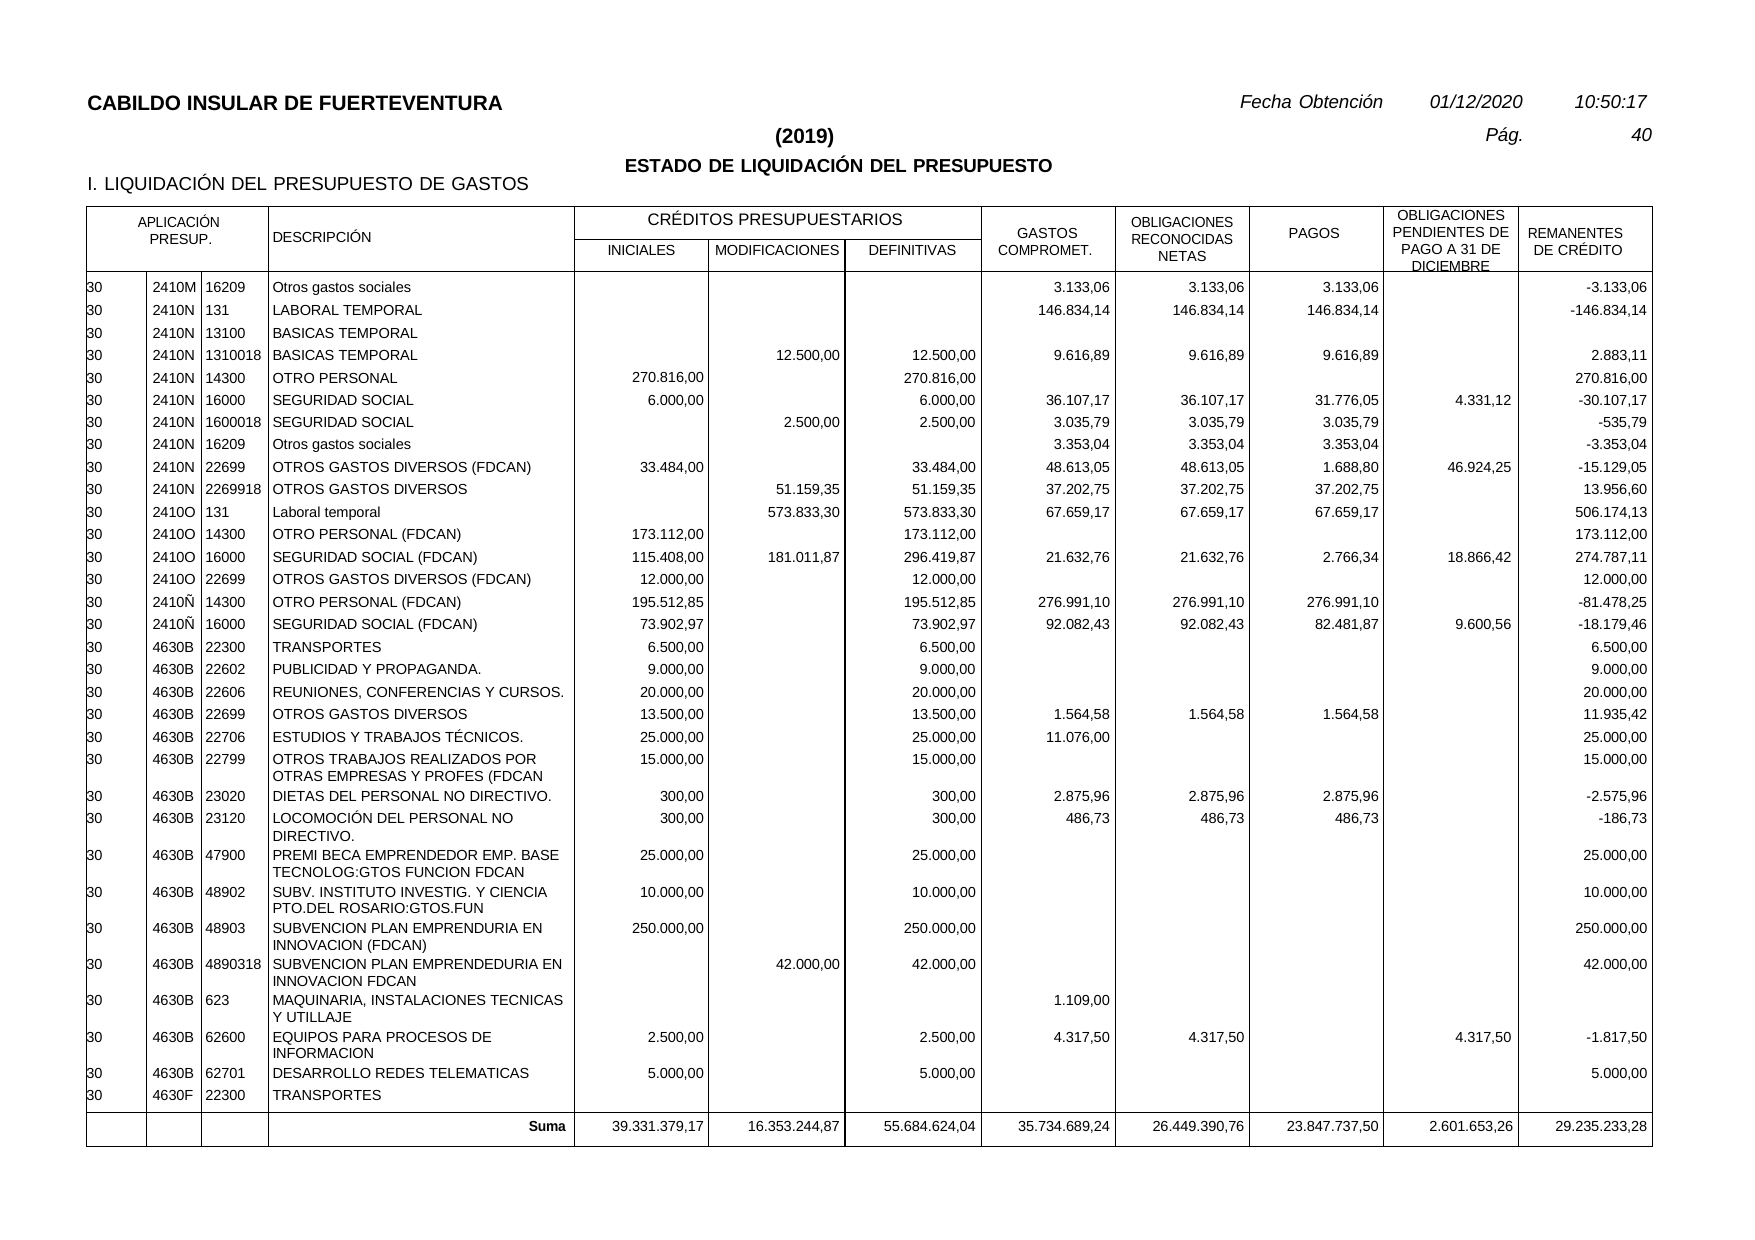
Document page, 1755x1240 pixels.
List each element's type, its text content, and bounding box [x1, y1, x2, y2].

table_cell 62701 [202, 1063, 268, 1084]
table_cell 4890318 [202, 954, 268, 972]
table_cell OTRO PERSONAL [269, 366, 574, 389]
table_cell [147, 1009, 201, 1027]
table_cell 25.000,00 [575, 846, 708, 863]
table_cell [982, 769, 1115, 787]
table_header GASTOS COMPROMET. [982, 207, 1115, 271]
table_cell SUBVENCION PLAN EMPRENDURIA EN [269, 918, 574, 936]
table_cell [1384, 524, 1518, 546]
table_cell 22699 [202, 569, 268, 591]
table_cell [1384, 749, 1518, 768]
table_cell OTRO PERSONAL (FDCAN) [269, 524, 574, 546]
table_cell [1116, 882, 1249, 900]
table_cell 573.833,30 [709, 501, 844, 524]
table_cell EQUIPOS PARA PROCESOS DE [269, 1027, 574, 1045]
table_cell 11.935,42 [1519, 704, 1652, 726]
table_cell 25.000,00 [1519, 726, 1652, 749]
table_cell 22606 [202, 681, 268, 704]
table_cell 13100 [202, 321, 268, 344]
table_cell [709, 936, 844, 954]
table_cell 36.107,17 [982, 389, 1115, 411]
table_cell 115.408,00 [575, 546, 708, 569]
table_cell [1116, 973, 1249, 991]
table_cell 4.317,50 [982, 1027, 1115, 1112]
table_cell 10.000,00 [575, 882, 708, 900]
table_cell [1116, 991, 1249, 1008]
table_cell 30 [87, 681, 146, 704]
table_cell 20.000,00 [575, 681, 708, 704]
table_cell REUNIONES, CONFERENCIAS Y CURSOS. [269, 681, 574, 704]
table_cell 30 [87, 546, 146, 569]
table_cell [87, 1009, 146, 1027]
table_cell [982, 954, 1115, 972]
table_cell [1384, 936, 1518, 954]
table_cell [202, 769, 268, 787]
table_cell 2410O [147, 524, 201, 546]
table_cell 82.481,87 [1250, 614, 1383, 636]
table_cell Y UTILLAJE [269, 1009, 574, 1027]
table_cell 4630B [147, 787, 201, 808]
table_cell [1250, 569, 1383, 591]
table_cell INICIALES [575, 240, 708, 271]
table_cell BASICAS TEMPORAL [269, 321, 574, 344]
table_cell 30 [87, 411, 146, 434]
table_cell 48902 [202, 882, 268, 900]
table_cell 30 [87, 344, 146, 366]
table_cell MODIFICACIONES [709, 240, 844, 271]
table_cell INNOVACION (FDCAN) [269, 936, 574, 954]
table_cell 48.613,05 [982, 456, 1115, 479]
table_cell 30 [87, 434, 146, 456]
table_cell DESARROLLO REDES TELEMATICAS [269, 1063, 574, 1084]
table_cell 23020 [202, 787, 268, 808]
table_cell [575, 501, 708, 524]
table_cell [147, 828, 201, 846]
table_cell 26.449.390,76 [1116, 1113, 1249, 1146]
table_cell 4630B [147, 846, 201, 863]
table_header DESCRIPCIÓN [269, 207, 574, 271]
table_cell 16.353.244,87 [709, 1113, 844, 1146]
table_cell [709, 769, 844, 787]
table_cell [982, 900, 1115, 918]
table_cell 22300 [202, 1084, 268, 1112]
table_cell 623 [202, 991, 268, 1008]
table_cell 37.202,75 [982, 479, 1115, 501]
table_cell 30 [87, 614, 146, 636]
table_cell SEGURIDAD SOCIAL (FDCAN) [269, 546, 574, 569]
table_cell 4630B [147, 882, 201, 900]
table_cell 22706 [202, 726, 268, 749]
table_cell [1519, 900, 1652, 918]
table_cell 33.484,00 [846, 456, 981, 479]
table_cell 42.000,00 [846, 954, 981, 972]
table_cell 30 [87, 366, 146, 389]
table_cell LOCOMOCIÓN DEL PERSONAL NO [269, 808, 574, 827]
table_cell 2410M [147, 272, 201, 299]
table_cell 30 [87, 659, 146, 681]
table_cell [1519, 1009, 1652, 1027]
table_cell 30 [87, 882, 146, 900]
table_cell 10.000,00 [1519, 882, 1652, 900]
table_cell 5.000,00 [1519, 1063, 1652, 1112]
table_cell 2.500,00 [846, 1027, 981, 1045]
table_cell [87, 769, 146, 787]
table_cell 16209 [202, 272, 268, 299]
table_header OBLIGACIONES RECONOCIDAS NETAS [1116, 207, 1249, 271]
table_cell LABORAL TEMPORAL [269, 299, 574, 321]
table_cell [709, 389, 844, 411]
table_cell [846, 828, 981, 846]
table_cell 30 [87, 456, 146, 479]
table_cell 4630B [147, 808, 201, 827]
table_cell 2.875,96 [1250, 787, 1383, 808]
table_cell OTROS GASTOS DIVERSOS [269, 479, 574, 501]
table_cell 2.766,34 [1250, 546, 1383, 569]
table_cell 12.000,00 [1519, 569, 1652, 591]
table_cell [87, 936, 146, 954]
table_cell 250.000,00 [1519, 918, 1652, 936]
table_cell 2.500,00 [709, 411, 844, 434]
table_cell [87, 828, 146, 846]
table_cell INNOVACION FDCAN [269, 973, 574, 991]
table_cell -1.817,50 [1519, 1027, 1652, 1045]
table_cell 12.000,00 [846, 569, 981, 591]
table_cell [575, 991, 708, 1008]
table_cell [982, 1009, 1115, 1027]
table_cell 300,00 [575, 787, 708, 808]
table_header CRÉDITOS PRESUPUESTARIOS [575, 207, 981, 239]
table_cell 31.776,05 [1250, 389, 1383, 411]
table_cell 276.991,10 [1250, 591, 1383, 614]
table_cell [1384, 501, 1518, 524]
table_cell 30 [87, 1027, 146, 1045]
table_cell [1384, 704, 1518, 726]
table_cell [1250, 769, 1383, 787]
table_cell 1.564,58 [1116, 704, 1249, 726]
table_header PAGOS [1250, 207, 1383, 271]
table_cell 1600018 [202, 411, 268, 434]
table_cell 4.331,12 [1384, 272, 1518, 411]
table_cell [709, 900, 844, 918]
table_cell [709, 918, 844, 936]
table_cell 4630B [147, 1027, 201, 1045]
table_cell DIETAS DEL PERSONAL NO DIRECTIVO. [269, 787, 574, 808]
table_cell PREMI BECA EMPRENDEDOR EMP. BASE [269, 846, 574, 863]
table_cell [846, 864, 981, 882]
table_cell DEFINITIVAS [846, 240, 981, 271]
table_cell [147, 1113, 201, 1146]
table_cell 30 [87, 808, 146, 827]
table_cell [1116, 828, 1249, 846]
table_cell [1250, 726, 1383, 749]
table_cell -2.575,96 [1519, 787, 1652, 808]
table_cell PUBLICIDAD Y PROPAGANDA. [269, 659, 574, 681]
table_cell [709, 569, 844, 591]
table_cell 13.956,60 [1519, 479, 1652, 501]
table_cell SUBVENCION PLAN EMPRENDEDURIA EN [269, 954, 574, 972]
table_cell TRANSPORTES [269, 636, 574, 659]
table_cell [1250, 659, 1383, 681]
table_cell 20.000,00 [1519, 681, 1652, 704]
table_cell 4630B [147, 704, 201, 726]
table_cell [982, 973, 1115, 991]
table_cell 16000 [202, 389, 268, 411]
table_cell [1384, 636, 1518, 659]
table_cell 46.924,25 [1384, 456, 1518, 479]
table_cell 6.500,00 [846, 636, 981, 659]
table_cell OTROS GASTOS DIVERSOS (FDCAN) [269, 569, 574, 591]
table_cell 23120 [202, 808, 268, 827]
table_cell [575, 973, 708, 991]
table_cell 2.601.653,26 [1384, 1113, 1518, 1146]
table_cell 5.000,00 [846, 1063, 981, 1112]
table_cell [202, 936, 268, 954]
table_cell 48903 [202, 918, 268, 936]
table_cell 3.133,06 [1250, 272, 1383, 299]
table_cell 92.082,43 [1116, 614, 1249, 636]
table_cell 62600 [202, 1027, 268, 1045]
table_cell [1116, 636, 1249, 659]
table_cell 4630B [147, 749, 201, 768]
table_cell 146.834,14 [1250, 299, 1383, 321]
table_cell [147, 936, 201, 954]
table_cell 300,00 [846, 787, 981, 808]
table_cell [575, 954, 708, 972]
table_cell 25.000,00 [846, 846, 981, 863]
table_cell [1384, 1009, 1518, 1027]
table_cell [709, 434, 844, 456]
table_cell 276.991,10 [1116, 591, 1249, 614]
table_cell [1116, 366, 1249, 389]
table_cell [202, 973, 268, 991]
table_cell [87, 1113, 146, 1146]
table_cell 42.000,00 [1519, 954, 1652, 972]
table_cell 48.613,05 [1116, 456, 1249, 479]
table_cell 14300 [202, 366, 268, 389]
table_cell [982, 828, 1115, 846]
table_cell 30 [87, 1084, 146, 1112]
table_cell 21.632,76 [982, 546, 1115, 569]
table_cell 47900 [202, 846, 268, 863]
table_cell SEGURIDAD SOCIAL [269, 411, 574, 434]
table_cell 4.317,50 [1384, 1027, 1518, 1112]
table_cell 30 [87, 389, 146, 411]
table_cell [709, 726, 844, 749]
table_cell [1250, 636, 1383, 659]
table_cell [1116, 936, 1249, 954]
table_cell 2269918 [202, 479, 268, 501]
table_cell [575, 1045, 708, 1063]
table_cell [1384, 882, 1518, 900]
table_cell [1519, 769, 1652, 787]
table_cell 55.684.624,04 [846, 1113, 981, 1146]
table_cell [709, 681, 844, 704]
table_cell 42.000,00 [709, 954, 844, 1112]
table_cell 9.616,89 [982, 344, 1115, 366]
table_cell [1384, 726, 1518, 749]
table_cell 173.112,00 [846, 524, 981, 546]
table_cell [982, 882, 1115, 900]
table_cell [147, 769, 201, 787]
table_cell 3.353,04 [982, 434, 1115, 456]
table_cell [87, 864, 146, 882]
table_cell 486,73 [1116, 808, 1249, 827]
table_cell [982, 569, 1115, 591]
table_cell 131 [202, 501, 268, 524]
table_cell 250.000,00 [575, 918, 708, 936]
table_cell 15.000,00 [1519, 749, 1652, 768]
table_cell [202, 900, 268, 918]
table_cell 506.174,13 [1519, 501, 1652, 524]
table_cell 9.616,89 [1250, 344, 1383, 366]
table_cell [575, 936, 708, 954]
table_cell 30 [87, 918, 146, 936]
table_cell 30 [87, 299, 146, 321]
table_cell [1384, 973, 1518, 991]
table_cell -535,79 [1519, 411, 1652, 434]
table_cell 2.883,11 [1519, 344, 1652, 366]
table_cell ESTUDIOS Y TRABAJOS TÉCNICOS. [269, 726, 574, 749]
table_cell [709, 846, 844, 863]
table_cell [846, 434, 981, 456]
table_cell 4630B [147, 726, 201, 749]
table_cell 16209 [202, 434, 268, 456]
table_cell 16000 [202, 546, 268, 569]
table_cell [1519, 864, 1652, 882]
table_cell 3.133,06 [982, 272, 1115, 299]
table_cell 22699 [202, 704, 268, 726]
table_cell [1384, 846, 1518, 863]
table_cell 3.035,79 [1116, 411, 1249, 434]
table_cell 2410N [147, 456, 201, 479]
table_cell [1384, 864, 1518, 882]
table_cell [709, 828, 844, 846]
table_cell [846, 936, 981, 954]
table_header OBLIGACIONES PENDIENTES DE PAGO A 31 DE DICIEMBRE [1384, 207, 1518, 271]
table_cell -81.478,25 [1519, 591, 1652, 614]
table_cell 51.159,35 [709, 479, 844, 501]
table_cell Laboral temporal [269, 501, 574, 524]
table_cell 30 [87, 321, 146, 344]
table_cell 9.000,00 [846, 659, 981, 681]
table_cell 4630B [147, 681, 201, 704]
table_cell 4630B [147, 659, 201, 681]
table_cell 300,00 [846, 808, 981, 827]
table_cell 21.632,76 [1116, 546, 1249, 569]
table_cell 30 [87, 636, 146, 659]
table_cell 9.000,00 [1519, 659, 1652, 681]
table_cell [846, 769, 981, 787]
table_cell 22602 [202, 659, 268, 681]
table_cell 4630B [147, 954, 201, 972]
table_cell 274.787,11 [1519, 546, 1652, 569]
table_cell [1116, 900, 1249, 918]
table_cell [202, 1009, 268, 1027]
table_cell [1384, 591, 1518, 614]
table_cell SEGURIDAD SOCIAL (FDCAN) [269, 614, 574, 636]
table_cell [982, 936, 1115, 954]
table_cell [709, 591, 844, 614]
table_cell TECNOLOG:GTOS FUNCION FDCAN [269, 864, 574, 882]
table_cell 2410N [147, 299, 201, 321]
table_cell 4630B [147, 636, 201, 659]
table_cell [575, 864, 708, 882]
table_cell 181.011,87 [709, 546, 844, 569]
table_cell [846, 900, 981, 918]
table_cell [1116, 954, 1249, 972]
table_cell [575, 479, 708, 501]
table_cell [709, 749, 844, 768]
table_cell 2410N [147, 434, 201, 456]
table_cell 12.500,00 [846, 272, 981, 366]
table_cell 2410Ñ [147, 614, 201, 636]
table_cell SEGURIDAD SOCIAL [269, 389, 574, 411]
table_cell 14300 [202, 524, 268, 546]
table_cell 22699 [202, 456, 268, 479]
table_cell 36.107,17 [1116, 389, 1249, 411]
table_cell 6.000,00 [846, 389, 981, 411]
table_cell 250.000,00 [846, 918, 981, 936]
table_cell [1116, 524, 1249, 546]
table_cell 39.331.379,17 [575, 1113, 708, 1146]
table_cell [1519, 1045, 1652, 1063]
table_cell 30 [87, 991, 146, 1008]
table_cell [982, 321, 1115, 344]
table_cell 2.875,96 [982, 787, 1115, 808]
table_cell [202, 828, 268, 846]
table_cell 3.133,06 [1116, 272, 1249, 299]
table_cell [1116, 918, 1249, 936]
table_cell 15.000,00 [575, 749, 708, 768]
table_cell 67.659,17 [1116, 501, 1249, 524]
table_cell [1116, 659, 1249, 681]
table_cell 73.902,97 [575, 614, 708, 636]
table_cell [147, 1045, 201, 1063]
table_cell 1.564,58 [982, 704, 1115, 726]
table_cell 11.076,00 [982, 726, 1115, 749]
table_cell 3.035,79 [982, 411, 1115, 434]
table_cell 4630B [147, 1063, 201, 1084]
table_cell 2410O [147, 546, 201, 569]
table_cell 146.834,14 [982, 299, 1115, 321]
table_cell 300,00 [575, 808, 708, 827]
table_cell 12.500,00 [709, 272, 844, 366]
table_cell 30 [87, 272, 146, 299]
table_cell [202, 864, 268, 882]
table_cell [1384, 434, 1518, 456]
table_cell 2410N [147, 411, 201, 434]
table_cell 25.000,00 [1519, 846, 1652, 863]
table_cell 2410O [147, 501, 201, 524]
table_cell 15.000,00 [846, 749, 981, 768]
table_cell OTRO PERSONAL (FDCAN) [269, 591, 574, 614]
table_cell 131 [202, 299, 268, 321]
table_cell [1384, 411, 1518, 434]
table_cell -30.107,17 [1519, 389, 1652, 411]
table_cell PTO.DEL ROSARIO:GTOS.FUN [269, 900, 574, 918]
table_cell 6.500,00 [1519, 636, 1652, 659]
table_cell [709, 787, 844, 808]
table_cell [846, 973, 981, 991]
table_cell [982, 524, 1115, 546]
table_cell 195.512,85 [575, 591, 708, 614]
table_cell 30 [87, 569, 146, 591]
table_cell [982, 846, 1115, 863]
table_cell 2410N [147, 479, 201, 501]
table_cell 67.659,17 [1250, 501, 1383, 524]
table_cell [1384, 787, 1518, 808]
table_cell 2.875,96 [1116, 787, 1249, 808]
table_cell [87, 900, 146, 918]
table_cell [1519, 321, 1652, 344]
table_cell 25.000,00 [575, 726, 708, 749]
table_cell 1310018 [202, 344, 268, 366]
table_cell 173.112,00 [575, 524, 708, 546]
table_cell -3.353,04 [1519, 434, 1652, 456]
table_cell [1116, 321, 1249, 344]
table_cell 6.000,00 [575, 389, 708, 411]
table_cell 270.816,00 [575, 272, 708, 389]
table_cell [1116, 569, 1249, 591]
table_cell [147, 973, 201, 991]
table_cell 10.000,00 [846, 882, 981, 900]
table_cell 2410N [147, 366, 201, 389]
table_cell [1384, 569, 1518, 591]
table_cell 276.991,10 [982, 591, 1115, 614]
table_cell 4630B [147, 918, 201, 936]
table_cell Otros gastos sociales [269, 434, 574, 456]
table_cell [1116, 769, 1249, 787]
table_cell [575, 828, 708, 846]
table_cell [1250, 524, 1383, 546]
table_cell 30 [87, 591, 146, 614]
table_cell 1.688,80 [1250, 456, 1383, 479]
table_cell [1384, 991, 1518, 1008]
table_cell 30 [87, 954, 146, 972]
table_cell 2.500,00 [575, 1027, 708, 1045]
table_cell [1250, 366, 1383, 389]
table_cell [1519, 828, 1652, 846]
table_cell [982, 659, 1115, 681]
table_cell 30 [87, 1063, 146, 1084]
table_cell 37.202,75 [1250, 479, 1383, 501]
table_cell [1250, 681, 1383, 704]
table_cell [709, 636, 844, 659]
table_cell [147, 900, 201, 918]
table_cell 5.000,00 [575, 1063, 708, 1112]
table_cell 67.659,17 [982, 501, 1115, 524]
table_cell 30 [87, 524, 146, 546]
table_cell [846, 1009, 981, 1027]
table_cell [575, 1009, 708, 1027]
table_cell 2410N [147, 321, 201, 344]
table_cell 3.353,04 [1116, 434, 1249, 456]
table_cell [1384, 918, 1518, 936]
table_cell [202, 1113, 268, 1146]
table_cell [709, 456, 844, 479]
table_cell [1384, 479, 1518, 501]
table_cell 30 [87, 749, 146, 768]
table_cell 30 [87, 501, 146, 524]
table_cell 173.112,00 [1519, 524, 1652, 546]
table_cell INFORMACION [269, 1045, 574, 1063]
table_cell 4630B [147, 991, 201, 1008]
table_cell [709, 864, 844, 882]
table_cell [1519, 936, 1652, 954]
table_cell 146.834,14 [1116, 299, 1249, 321]
table_cell 2410N [147, 344, 201, 366]
table_cell [709, 704, 844, 726]
table_cell [982, 918, 1115, 936]
table_cell 20.000,00 [846, 681, 981, 704]
table_cell [575, 900, 708, 918]
table_cell OTROS GASTOS DIVERSOS [269, 704, 574, 726]
table_cell [87, 1045, 146, 1063]
table_cell [1384, 808, 1518, 827]
table_cell [147, 864, 201, 882]
table_cell OTROS GASTOS DIVERSOS (FDCAN) [269, 456, 574, 479]
table_cell 30 [87, 704, 146, 726]
table_cell [575, 411, 708, 434]
table_header APLICACIÓN PRESUP. [87, 207, 268, 271]
table_cell [1384, 681, 1518, 704]
table_cell [709, 808, 844, 827]
table_cell [709, 614, 844, 636]
table_cell -3.133,06 [1519, 272, 1652, 299]
table_cell 30 [87, 479, 146, 501]
table_cell [1384, 954, 1518, 972]
table_cell [982, 366, 1115, 389]
table_cell [1116, 1009, 1249, 1027]
table_cell [982, 749, 1115, 768]
table_cell 51.159,35 [846, 479, 981, 501]
table_cell 3.035,79 [1250, 411, 1383, 434]
table_cell 18.866,42 [1384, 546, 1518, 569]
table_cell 573.833,30 [846, 501, 981, 524]
table_cell 73.902,97 [846, 614, 981, 636]
table_cell [846, 1045, 981, 1063]
table_cell [709, 366, 844, 389]
table_cell 2.500,00 [846, 411, 981, 434]
table_cell 12.000,00 [575, 569, 708, 591]
table_cell [1384, 828, 1518, 846]
table_cell [87, 973, 146, 991]
table_cell 33.484,00 [575, 456, 708, 479]
table_cell [982, 681, 1115, 704]
table_cell 195.512,85 [846, 591, 981, 614]
table_cell 23.847.737,50 [1250, 1113, 1383, 1146]
table_cell [1250, 749, 1383, 768]
table_cell [1384, 900, 1518, 918]
table_cell [202, 1045, 268, 1063]
table_cell 13.500,00 [575, 704, 708, 726]
table_cell [982, 864, 1115, 882]
table_cell 30 [87, 787, 146, 808]
table_cell [1116, 864, 1249, 882]
table_header REMANENTES DE CRÉDITO [1519, 207, 1652, 271]
table_cell [1116, 726, 1249, 749]
table_cell 2410N [147, 389, 201, 411]
table_cell 296.419,87 [846, 546, 981, 569]
table_cell [1250, 321, 1383, 344]
table_cell OTROS TRABAJOS REALIZADOS POR [269, 749, 574, 768]
table_cell [1384, 769, 1518, 787]
table_cell 30 [87, 726, 146, 749]
table_cell [1519, 991, 1652, 1008]
table_cell 35.734.689,24 [982, 1113, 1115, 1146]
table_cell BASICAS TEMPORAL [269, 344, 574, 366]
table_cell SUBV. INSTITUTO INVESTIG. Y CIENCIA [269, 882, 574, 900]
table_cell 1.109,00 [982, 991, 1115, 1008]
table_cell [709, 524, 844, 546]
table_cell [1519, 973, 1652, 991]
table_cell 270.816,00 [1519, 366, 1652, 389]
table_cell OTRAS EMPRESAS Y PROFES (FDCAN [269, 769, 574, 787]
table_cell 2410O [147, 569, 201, 591]
table_cell 22799 [202, 749, 268, 768]
table_cell TRANSPORTES [269, 1084, 574, 1112]
table_cell [1116, 749, 1249, 768]
table_cell DIRECTIVO. [269, 828, 574, 846]
table_cell 30 [87, 846, 146, 863]
table_cell 2410Ñ [147, 591, 201, 614]
table_cell -186,73 [1519, 808, 1652, 827]
table_cell 486,73 [982, 808, 1115, 827]
table_cell -15.129,05 [1519, 456, 1652, 479]
table_cell -146.834,14 [1519, 299, 1652, 321]
table_cell 22300 [202, 636, 268, 659]
table_cell [709, 659, 844, 681]
table_cell [575, 434, 708, 456]
table_cell 270.816,00 [846, 366, 981, 389]
table_cell [1116, 681, 1249, 704]
table_cell 9.000,00 [575, 659, 708, 681]
table_cell 14300 [202, 591, 268, 614]
table_cell [982, 636, 1115, 659]
table_cell 486,73 [1250, 808, 1383, 1112]
table_cell Otros gastos sociales [269, 272, 574, 299]
table_cell [1116, 846, 1249, 863]
table_cell -18.179,46 [1519, 614, 1652, 636]
table_cell 29.235.233,28 [1519, 1113, 1652, 1146]
table_cell [575, 769, 708, 787]
table_cell 1.564,58 [1250, 704, 1383, 726]
table_cell [846, 991, 981, 1008]
table_cell [709, 882, 844, 900]
table_cell [1384, 659, 1518, 681]
table_cell 9.616,89 [1116, 344, 1249, 366]
table_cell 13.500,00 [846, 704, 981, 726]
table_cell 92.082,43 [982, 614, 1115, 636]
table_cell 9.600,56 [1384, 614, 1518, 636]
table_cell 25.000,00 [846, 726, 981, 749]
table_cell 6.500,00 [575, 636, 708, 659]
table_cell Suma [269, 1113, 574, 1146]
table_cell 3.353,04 [1250, 434, 1383, 456]
table_cell MAQUINARIA, INSTALACIONES TECNICAS [269, 991, 574, 1008]
table_cell 4630F [147, 1084, 201, 1112]
table_cell 16000 [202, 614, 268, 636]
table_cell 4.317,50 [1116, 1027, 1249, 1112]
table_cell 37.202,75 [1116, 479, 1249, 501]
